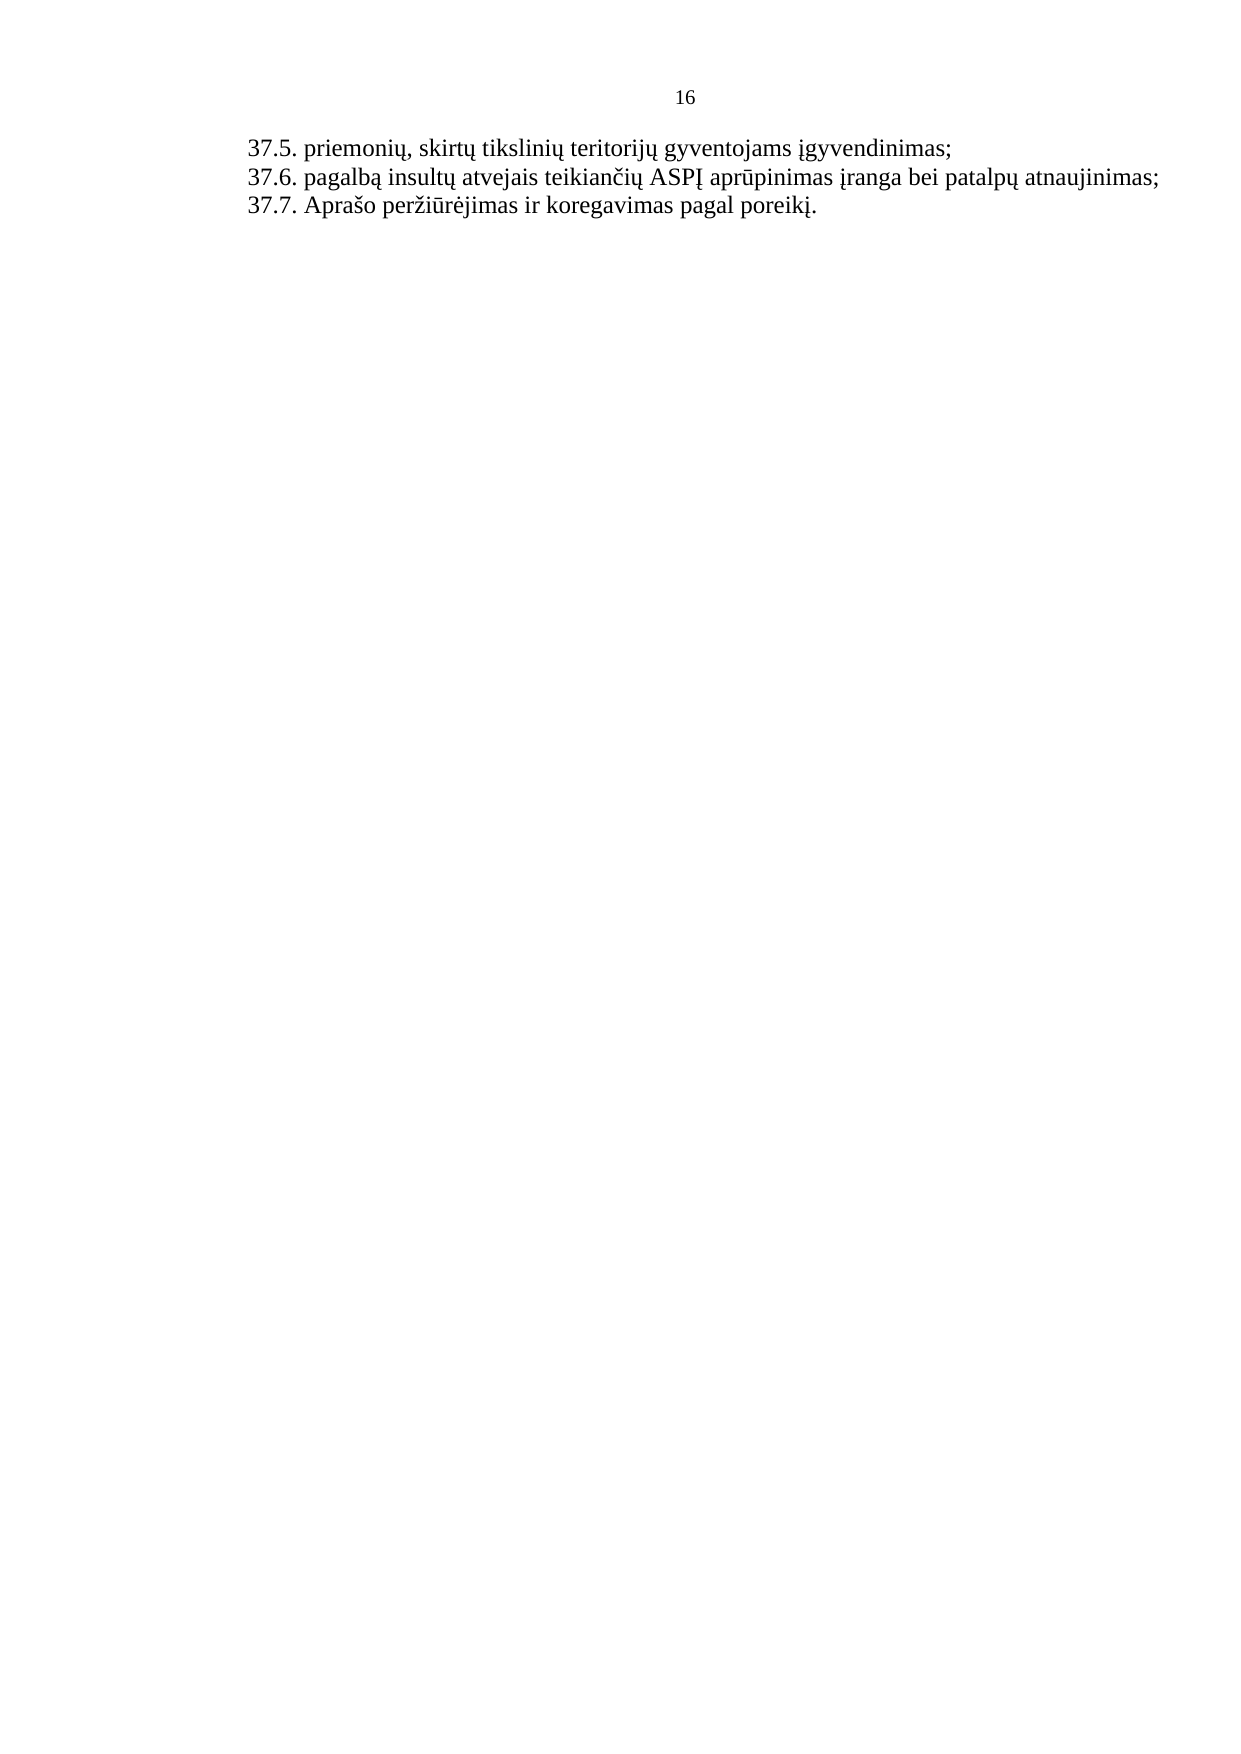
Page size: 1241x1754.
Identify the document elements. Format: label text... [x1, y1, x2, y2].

text 37.7. Aprašo peržiūrėjimas ir koregavimas pagal poreikį. [188, 191, 1181, 219]
text 37.6. pagalbą insultų atvejais teikiančių ASPĮ aprūpinimas įranga bei patalpų atnaujinimas; [188, 162, 1181, 191]
text 37.5. priemonių, skirtų tikslinių teritorijų gyventojams įgyvendinimas; [188, 133, 1181, 162]
